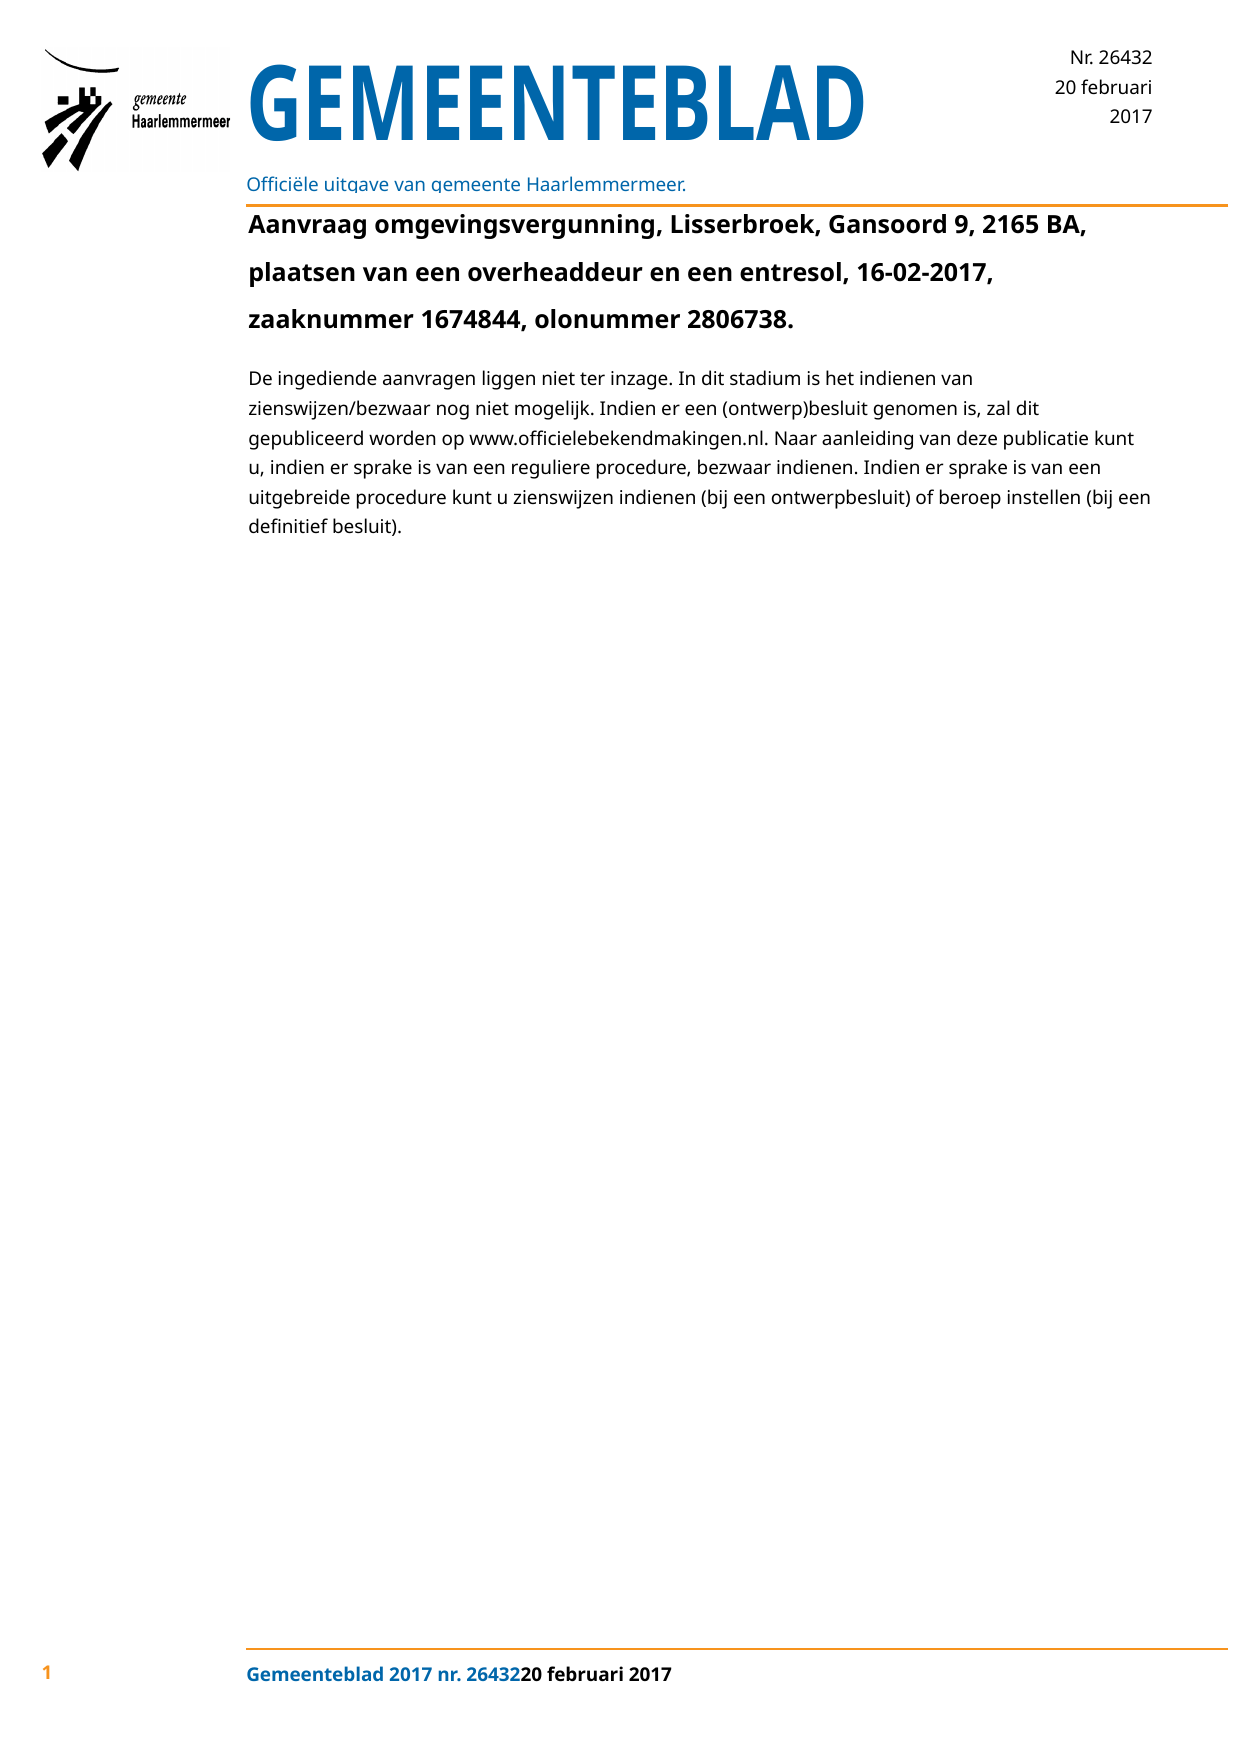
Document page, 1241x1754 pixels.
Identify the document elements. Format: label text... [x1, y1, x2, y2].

text De ingediende aanvragen liggen niet ter inzage. In dit stadium is het indienen van zienswijzen/bezwaar nog niet mogelijk. Indien er een (ontwerp)besluit genomen is, zal dit gepubliceerd worden op www.officielebekendmakingen.nl. Naar aanleiding van deze publicatie kunt u, indien er sprake is van een reguliere procedure, bezwaar indienen. Indien er sprake is van een uitgebreide procedure kunt u zienswijzen indienen (bij een ontwerpbesluit) of beroep instellen (bij een definitief besluit). [248, 366, 1152, 539]
text Aanvraag omgevingsvergunning, Lisserbroek, Gansoord 9, 2165 BA, plaatsen van een overheaddeur en een entresol, 16-02-2017, zaaknummer 1674844, olonummer 2806738. [248, 207, 1152, 336]
picture [41, 47, 231, 172]
